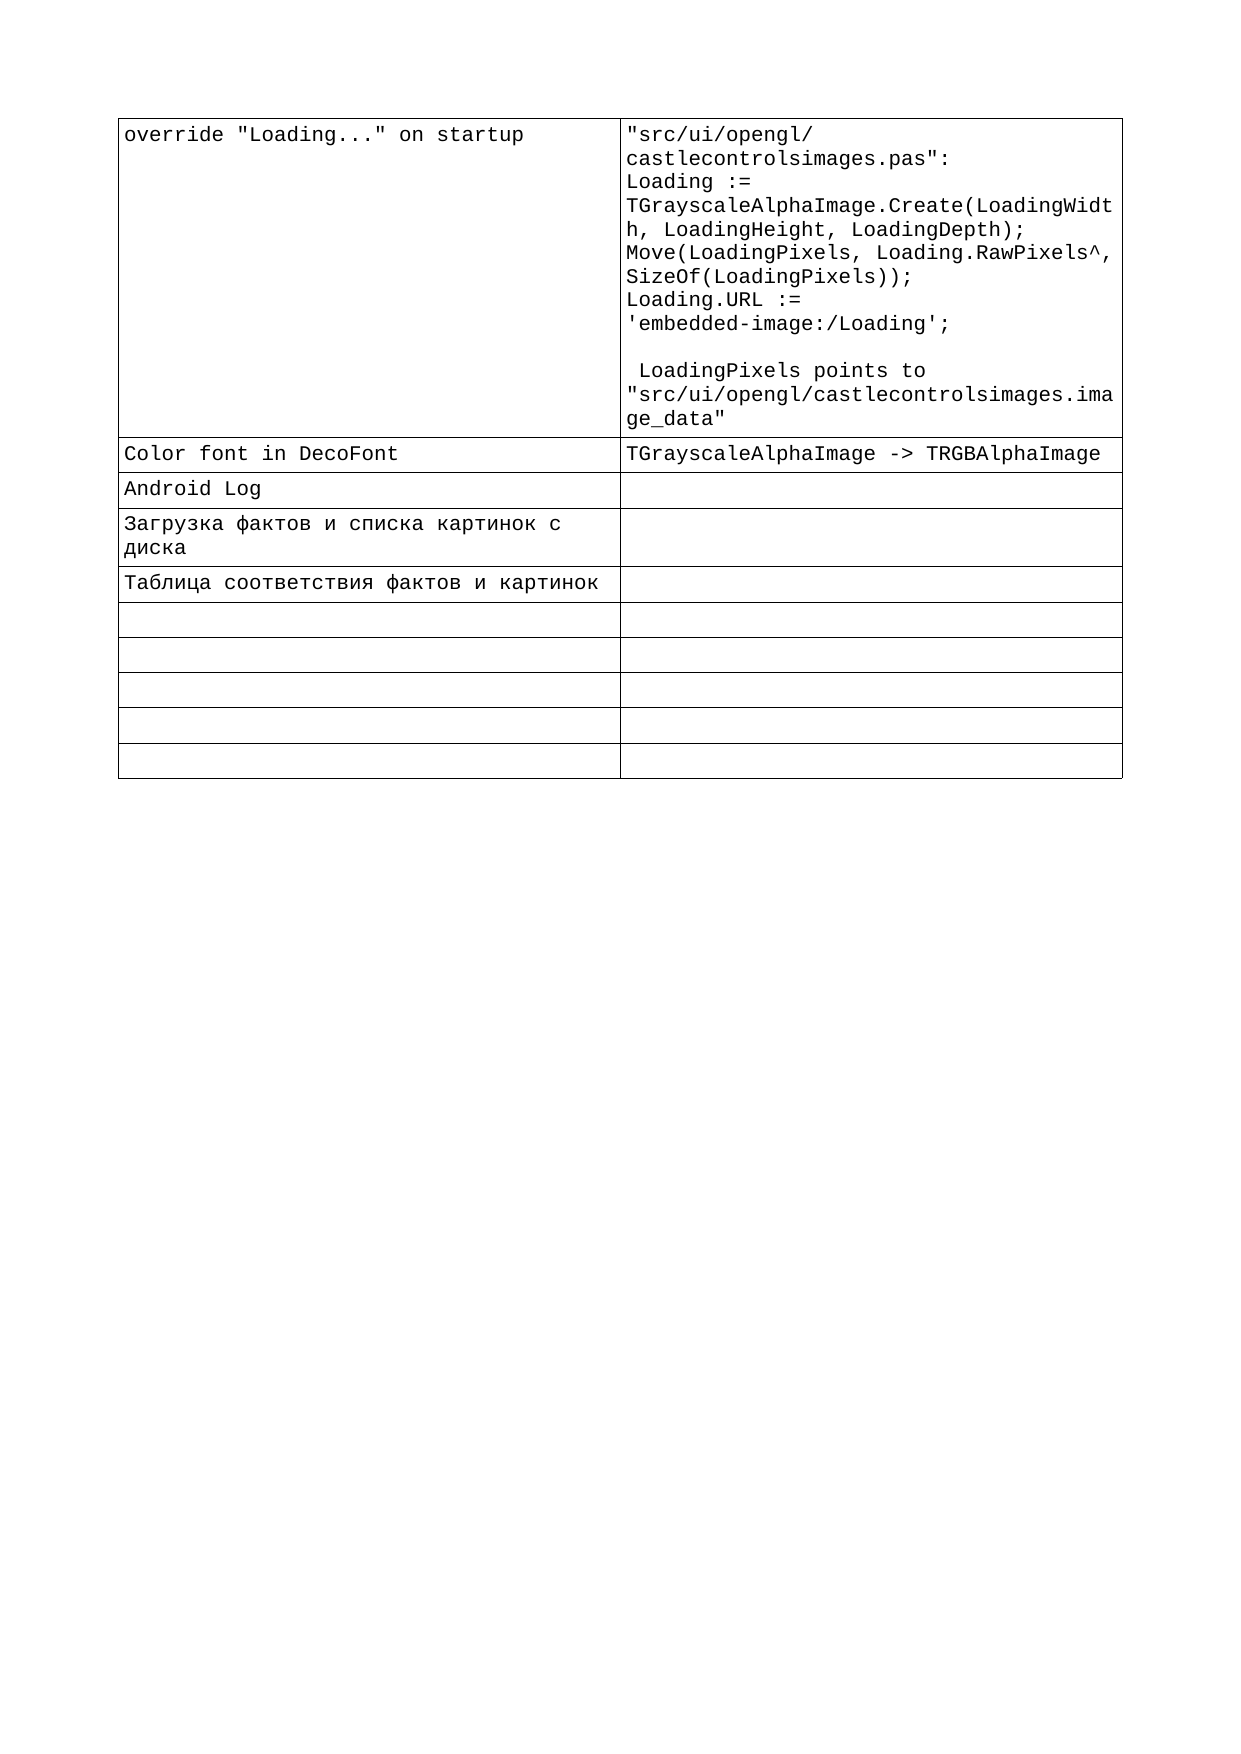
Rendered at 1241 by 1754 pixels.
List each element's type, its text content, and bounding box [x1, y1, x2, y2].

table_cell [119, 708, 620, 742]
table_header "src/ui/opengl/castlecontrolsimages.pas": Loading := TGrayscaleAlphaImage.Create(LoadingWidth, LoadingHeight, LoadingDepth); Move(LoadingPixels, Loading.RawPixels^, SizeOf(LoadingPixels)); Loading.URL := 'embedded-image:/Loading'; LoadingPixels points to "src/ui/opengl/castlecontrolsimages.image_data" [621, 119, 1122, 437]
table_cell Таблица соответствия фактов и картинок [119, 567, 620, 602]
table_cell [119, 603, 620, 637]
table_cell [621, 567, 1122, 602]
table_cell [621, 708, 1122, 742]
table_cell Загрузка фактов и списка картинок с диска [119, 509, 620, 566]
table_cell [621, 673, 1122, 707]
table_cell TGrayscaleAlphaImage -> TRGBAlphaImage [621, 438, 1122, 472]
table_cell [621, 509, 1122, 566]
table_cell [621, 473, 1122, 507]
table_cell [621, 603, 1122, 637]
table_cell [119, 744, 620, 778]
table_cell Android Log [119, 473, 620, 507]
table_header override "Loading..." on startup [119, 119, 620, 437]
table_cell [119, 638, 620, 672]
table_cell [621, 744, 1122, 778]
table_cell Color font in DecoFont [119, 438, 620, 472]
table_cell [119, 673, 620, 707]
table_cell [621, 638, 1122, 672]
